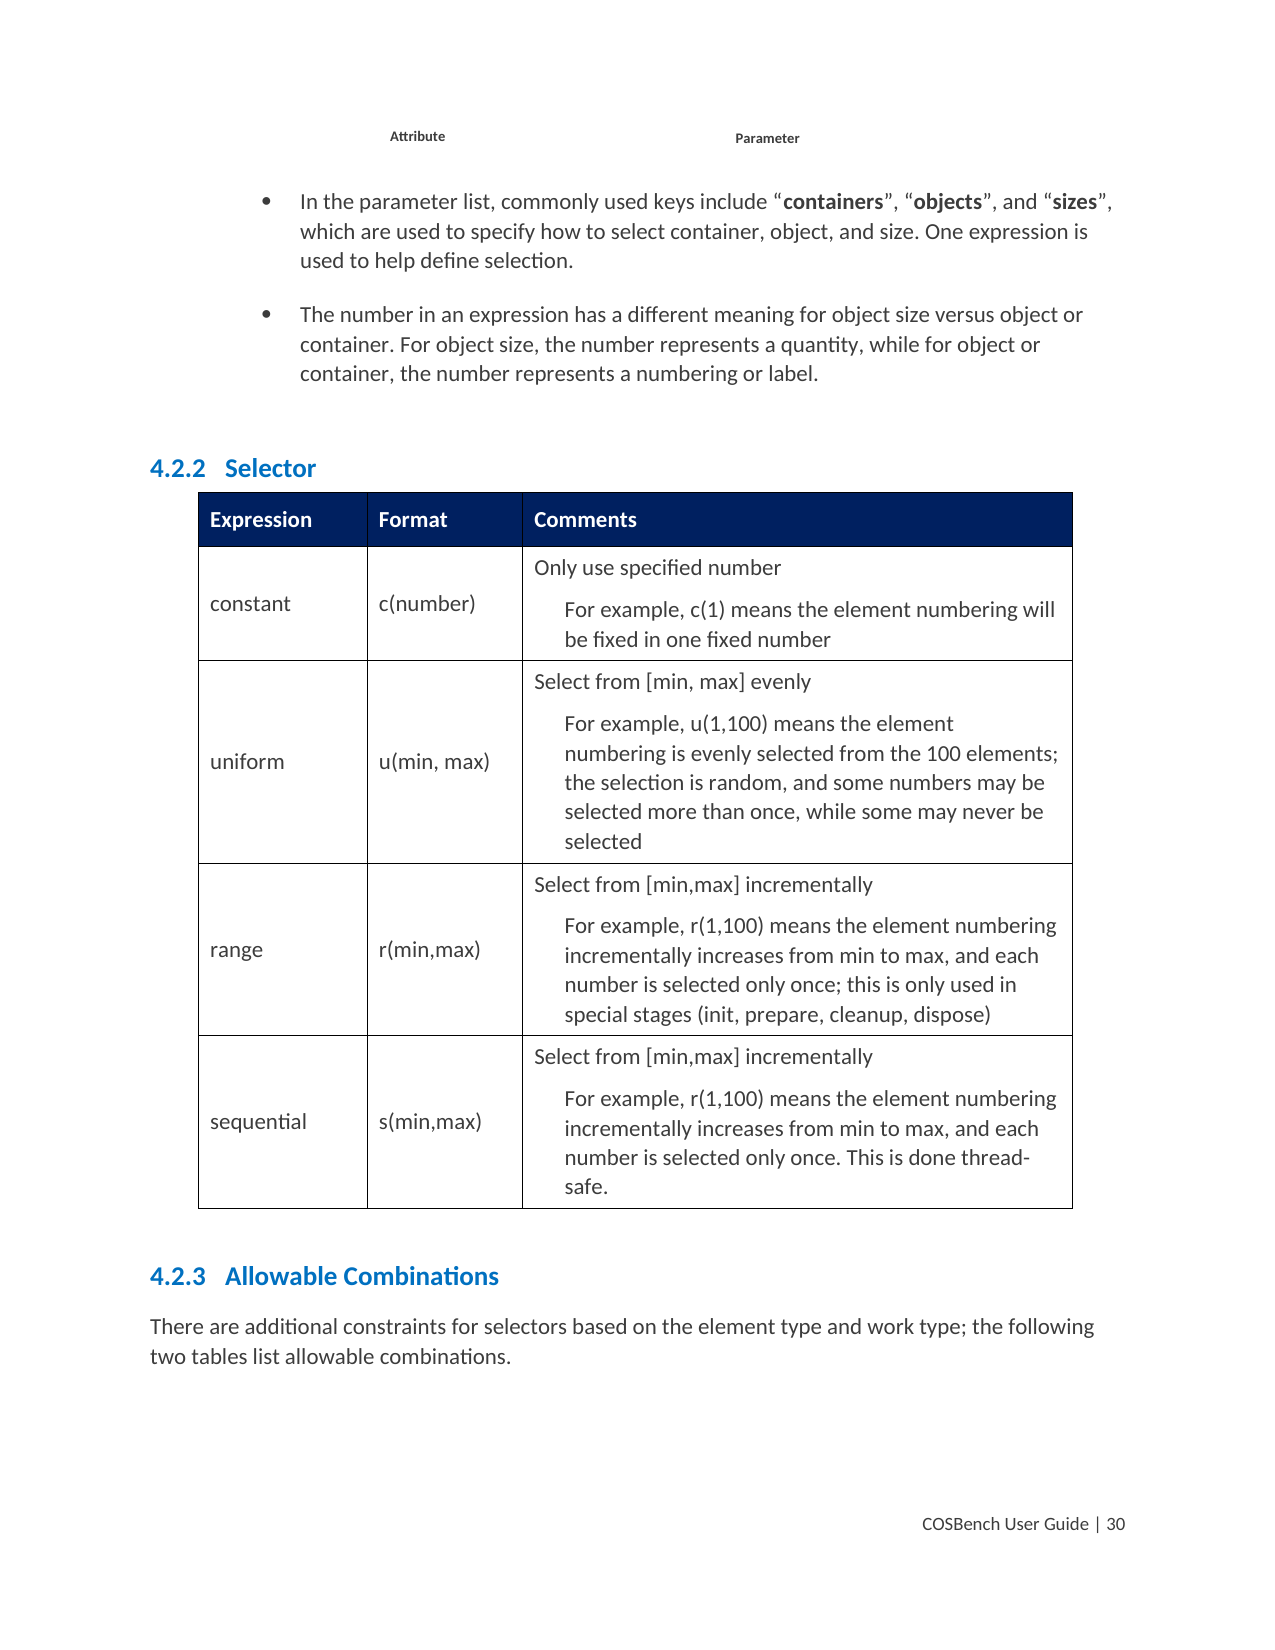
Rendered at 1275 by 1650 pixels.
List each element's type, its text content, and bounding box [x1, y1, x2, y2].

table_cell r(min,max) [368, 864, 522, 1035]
table_cell uniform [199, 661, 367, 862]
table_cell c(number) [368, 547, 522, 660]
text Parameter [727, 129, 807, 147]
subtitle Selector [150, 451, 1125, 484]
text Attribute [384, 128, 451, 146]
table_cell Select from [min, max] evenly For example, u(1,100) means the element numbering is evenly selected from the 100 elements; the selection is random, and some numbers may be selected more than once, while some may never be selected [523, 661, 1072, 862]
table_header Format [368, 493, 522, 546]
table_header Comments [523, 493, 1072, 546]
table_cell Select from [min,max] incrementally For example, r(1,100) means the element numbering incrementally increases from min to max, and each number is selected only once; this is only used in special stages (init, prepare, cleanup, dispose) [523, 864, 1072, 1035]
text There are additional constraints for selectors based on the element type and work type; the following two tables list allowable combinations. [150, 1312, 1125, 1370]
subtitle Allowable Combinations [150, 1259, 1125, 1292]
table_cell s(min,max) [368, 1036, 522, 1208]
table_cell Only use specified number For example, c(1) means the element numbering will be fixed in one fixed number [523, 547, 1072, 660]
list In the parameter list, commonly used keys include “containers”, “objects”, and “sizes”, which are used to specify how to select container, object, and size. One expression is used to help define selection. [262, 187, 1125, 274]
table_cell range [199, 864, 367, 1035]
list The number in an expression has a different meaning for object size versus object or container. For object size, the number represents a quantity, while for object or container, the number represents a numbering or label. [262, 301, 1125, 387]
table_cell constant [199, 547, 367, 660]
table_cell u(min, max) [368, 661, 522, 862]
table_cell sequential [199, 1036, 367, 1208]
table_header Expression [199, 493, 367, 546]
table_cell Select from [min,max] incrementally For example, r(1,100) means the element numbering incrementally increases from min to max, and each number is selected only once. This is done thread-safe. [523, 1036, 1072, 1208]
